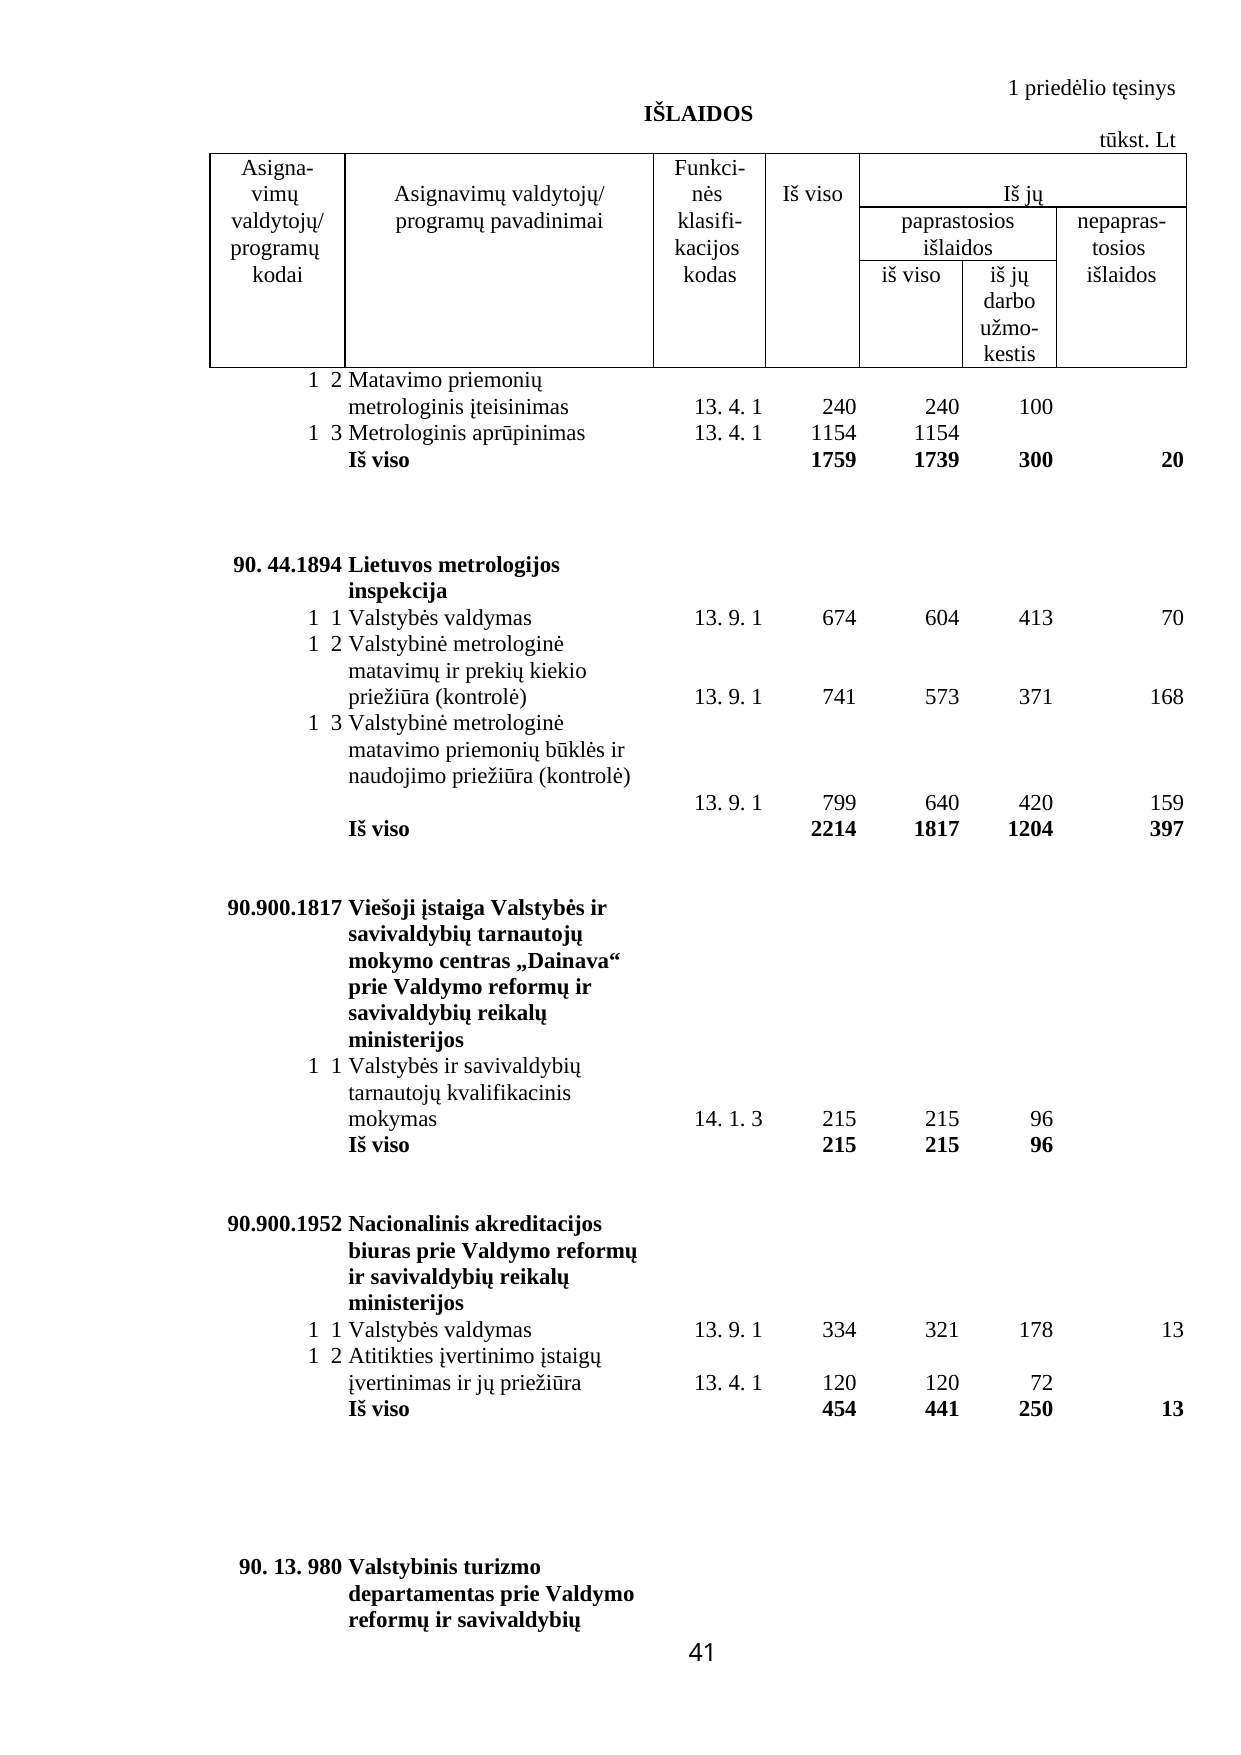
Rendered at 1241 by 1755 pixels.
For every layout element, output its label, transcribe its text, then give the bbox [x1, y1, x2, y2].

table_cell [766, 1553, 859, 1632]
table_cell Viešoji įstaiga Valstybės ir savivaldybių tarnautojų mokymo centras „Dainava“ prie Valdymo reformų ir savivaldybių reikalų ministerijos [345, 894, 654, 1052]
table_cell Valstybinis turizmo departamentas prie Valdymo reformų ir savivaldybių [345, 1553, 654, 1632]
table_cell 215 [766, 1131, 859, 1158]
table_cell 13. 9. 1 [654, 630, 766, 709]
table_cell Valstybės valdymas [345, 604, 654, 630]
table_cell [963, 841, 1056, 894]
table_cell 397 [1056, 815, 1187, 841]
table_cell [210, 419, 215, 446]
table_cell [1056, 1158, 1187, 1210]
table_cell [215, 841, 345, 894]
table_cell 300 [963, 446, 1056, 472]
table_cell 215 [860, 1131, 962, 1158]
table_cell [963, 419, 1056, 446]
table_cell 13 [1056, 1395, 1187, 1421]
table_cell 1817 [860, 815, 962, 841]
table_cell valdytojų/programų [211, 206, 344, 260]
table_cell 215 [766, 1052, 859, 1131]
table_cell [860, 551, 962, 604]
table_cell [654, 472, 766, 551]
table_cell [210, 551, 215, 604]
table_cell Išlaidos [210, 100, 1187, 126]
table_cell [210, 894, 215, 1052]
table_cell 1 3 [215, 710, 345, 815]
table_cell 13 [1056, 1316, 1187, 1342]
table_cell [345, 841, 654, 894]
table_cell [1056, 551, 1187, 604]
table_cell iš jų darbo užmo-kestis [963, 261, 1056, 367]
table_cell [860, 472, 962, 551]
table_cell [215, 1131, 345, 1158]
table_cell 13. 9. 1 [654, 710, 766, 815]
table_cell 90. 13. 980 [215, 1553, 345, 1632]
table_cell 1 1 [215, 1316, 345, 1342]
table_cell 13. 4. 1 [654, 419, 766, 446]
table_cell [215, 446, 345, 472]
table_cell 72 [963, 1342, 1056, 1395]
table_cell [766, 841, 859, 894]
table_cell 240 [766, 368, 859, 419]
table_cell 1154 [860, 419, 962, 446]
table_cell 1 2 [215, 1342, 345, 1395]
table_cell 1 1 [215, 1052, 345, 1131]
table_cell [654, 894, 766, 1052]
table_cell Atitikties įvertinimo įstaigų įvertinimas ir jų priežiūra [345, 1342, 654, 1395]
table_cell [1056, 419, 1187, 446]
table_cell [963, 1158, 1056, 1210]
table_cell 1 1 [215, 604, 345, 630]
table_cell 70 [1056, 604, 1187, 630]
table_cell [210, 630, 215, 709]
table_cell [766, 551, 859, 604]
table_cell [963, 1421, 1056, 1553]
table_cell [963, 551, 1056, 604]
table_cell kodas [654, 260, 765, 367]
table_cell [1056, 472, 1187, 551]
table_cell 159 [1056, 710, 1187, 815]
table_cell [766, 894, 859, 1052]
table_cell Matavimo priemonių metrologinis įteisinimas [345, 368, 654, 419]
table_cell 2214 [766, 815, 859, 841]
table_cell [1056, 368, 1187, 419]
table_cell [1056, 1131, 1187, 1158]
table_cell Iš viso [345, 1395, 654, 1421]
table_cell 215 [860, 1052, 962, 1131]
table_cell 178 [963, 1316, 1056, 1342]
table_cell 120 [860, 1342, 962, 1395]
table_cell paprastosios išlaidos [860, 208, 1056, 260]
table_cell 13. 4. 1 [654, 1342, 766, 1395]
table_cell [210, 1395, 215, 1421]
table_cell [215, 1421, 345, 1553]
table_cell 1 2 [215, 368, 345, 419]
table_cell 371 [963, 630, 1056, 709]
table_cell 20 [1056, 446, 1187, 472]
table_cell [210, 604, 215, 630]
table_cell [210, 1052, 215, 1131]
table_cell [860, 1553, 962, 1632]
table_cell 14. 1. 3 [654, 1052, 766, 1131]
table_cell [1056, 1421, 1187, 1553]
table_cell 741 [766, 630, 859, 709]
table_cell [654, 1210, 766, 1316]
table_cell 1739 [860, 446, 962, 472]
table_cell [210, 1553, 215, 1632]
table_cell 1 3 [215, 419, 345, 446]
table_cell [654, 815, 766, 841]
table_cell [1056, 1553, 1187, 1632]
table_cell Asignavimų valdytojų/ [346, 154, 653, 206]
table_cell 1154 [766, 419, 859, 446]
table_cell 90.900.1952 [215, 1210, 345, 1316]
table_cell 13. 9. 1 [654, 1316, 766, 1342]
table_cell [766, 206, 859, 260]
table_cell [210, 815, 215, 841]
table_cell 413 [963, 604, 1056, 630]
table_cell [860, 1158, 962, 1210]
table_cell [766, 1158, 859, 1210]
table_cell 454 [766, 1395, 859, 1421]
table_cell 604 [860, 604, 962, 630]
table_cell 240 [860, 368, 962, 419]
table_cell [860, 1210, 962, 1316]
table_cell [210, 1158, 215, 1210]
table_cell [1056, 1210, 1187, 1316]
table_cell [654, 841, 766, 894]
table_cell [345, 1158, 654, 1210]
table_cell Metrologinis aprūpinimas [345, 419, 654, 446]
table_cell klasifi-kacijos [654, 206, 765, 260]
table_cell [654, 1553, 766, 1632]
table_cell 250 [963, 1395, 1056, 1421]
table_cell [1056, 1342, 1187, 1395]
table_cell 441 [860, 1395, 962, 1421]
table_cell 1204 [963, 815, 1056, 841]
table_cell Valstybės valdymas [345, 1316, 654, 1342]
table_cell [766, 1210, 859, 1316]
table_cell [963, 894, 1056, 1052]
table_cell [654, 1395, 766, 1421]
table_cell [210, 1316, 215, 1342]
table_cell Funkci-nės [654, 154, 765, 206]
table_cell [1056, 894, 1187, 1052]
table_cell [963, 472, 1056, 551]
table_cell [766, 472, 859, 551]
table_cell [215, 1158, 345, 1210]
table_cell [860, 1421, 962, 1553]
table_cell [654, 446, 766, 472]
table_cell [860, 894, 962, 1052]
table_cell 1759 [766, 446, 859, 472]
table_cell [210, 1210, 215, 1316]
table_cell Iš jų [860, 154, 1186, 206]
table_cell tūkst. Lt [210, 126, 1187, 153]
table_cell Valstybinė metrologinė matavimo priemonių būklės ir naudojimo priežiūra (kontrolė) [345, 710, 654, 815]
table_cell Valstybinė metrologinė matavimų ir prekių kiekio priežiūra (kontrolė) [345, 630, 654, 709]
table_cell Valstybės ir savivaldybių tarnautojų kvalifikacinis mokymas [345, 1052, 654, 1131]
table_cell Iš viso [345, 815, 654, 841]
table_cell [210, 1421, 215, 1553]
table_cell Asigna-vimų [211, 154, 344, 206]
table_cell [1056, 841, 1187, 894]
table_header 1 priedėlio tęsinys [210, 74, 1187, 100]
table_cell [654, 1158, 766, 1210]
table_cell Nacionalinis akreditacijos biuras prie Valdymo reformų ir savivaldybių reikalų ministerijos [345, 1210, 654, 1316]
table_cell [963, 1553, 1056, 1632]
table_cell Iš viso [345, 446, 654, 472]
table_cell [210, 1342, 215, 1395]
table_cell [345, 472, 654, 551]
table_cell nepapras-tosios [1057, 208, 1186, 260]
table_cell [210, 1131, 215, 1158]
table_cell [210, 446, 215, 472]
table_cell [345, 1421, 654, 1553]
table_cell [766, 260, 859, 367]
table_cell [860, 841, 962, 894]
table_cell Iš viso [766, 154, 859, 206]
table_cell [346, 260, 653, 367]
table_cell 13. 4. 1 [654, 368, 766, 419]
table_cell [654, 1131, 766, 1158]
table_cell [654, 551, 766, 604]
table_cell [210, 368, 215, 419]
table_cell 90.900.1817 [215, 894, 345, 1052]
table_cell 90. 44.1894 [215, 551, 345, 604]
table_cell [210, 710, 215, 815]
table_cell 640 [860, 710, 962, 815]
table_cell 420 [963, 710, 1056, 815]
table_cell 321 [860, 1316, 962, 1342]
table_cell 120 [766, 1342, 859, 1395]
table_cell programų pavadinimai [346, 206, 653, 260]
table_cell 100 [963, 368, 1056, 419]
table_cell [215, 815, 345, 841]
table_cell [1056, 1052, 1187, 1131]
table_cell 573 [860, 630, 962, 709]
table_cell [210, 841, 215, 894]
table_cell 334 [766, 1316, 859, 1342]
table_cell 674 [766, 604, 859, 630]
table_cell [766, 1421, 859, 1553]
table_cell 13. 9. 1 [654, 604, 766, 630]
table_cell Lietuvos metrologijos inspekcija [345, 551, 654, 604]
table_cell 96 [963, 1131, 1056, 1158]
table_cell 168 [1056, 630, 1187, 709]
table_cell kodai [211, 260, 344, 367]
table_cell išlaidos [1057, 260, 1186, 367]
table_cell [215, 472, 345, 551]
table_cell [215, 1395, 345, 1421]
table_cell iš viso [860, 261, 962, 367]
table_cell 799 [766, 710, 859, 815]
table_cell [963, 1210, 1056, 1316]
table_cell [210, 472, 215, 551]
table_cell 1 2 [215, 630, 345, 709]
table_cell 96 [963, 1052, 1056, 1131]
table_cell Iš viso [345, 1131, 654, 1158]
table_cell [654, 1421, 766, 1553]
